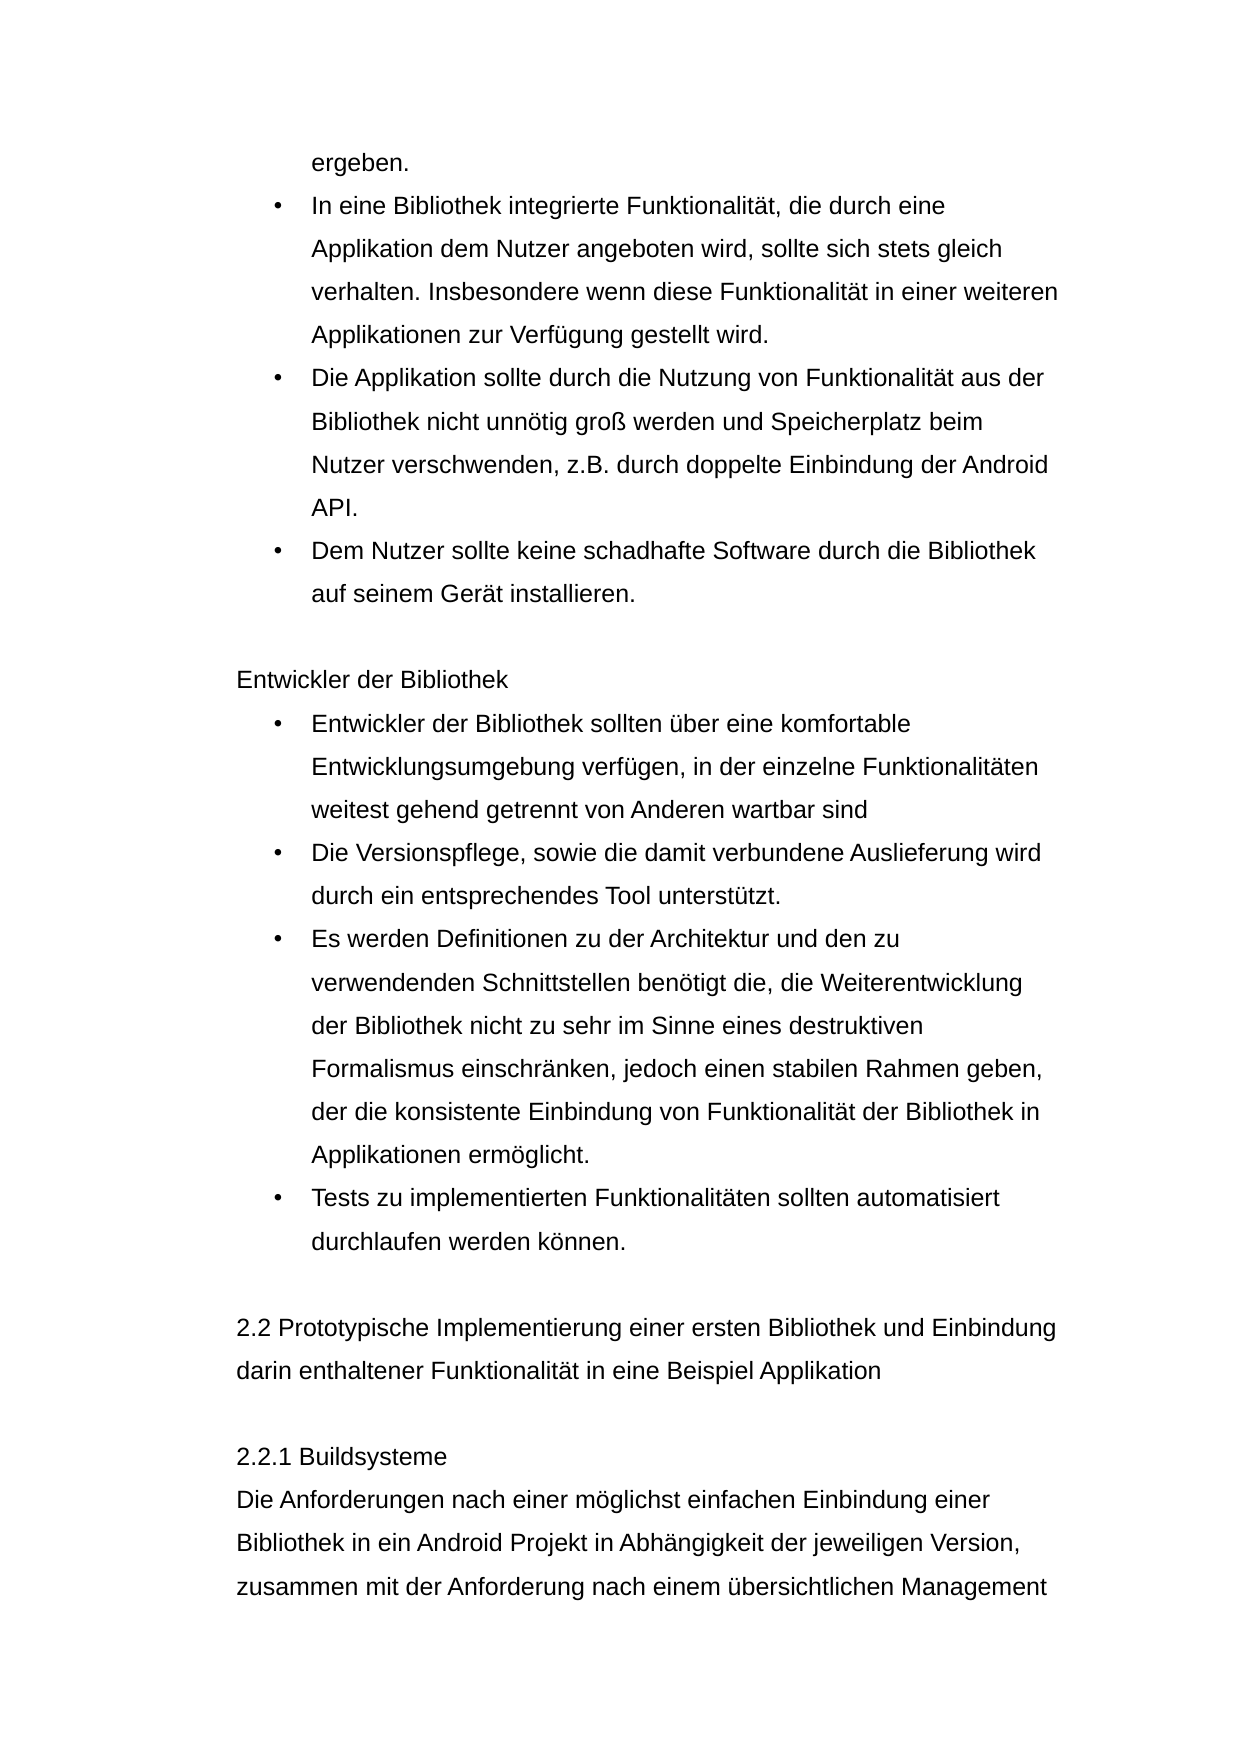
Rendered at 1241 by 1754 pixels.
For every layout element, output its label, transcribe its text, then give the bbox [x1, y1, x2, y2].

list Die Applikation sollte durch die Nutzung von Funktionalität aus der Bibliothek nicht unnötig groß werden und Speicherplatz beim Nutzer verschwenden, z.B. durch doppelte Einbindung der Android API. [274, 363, 1063, 522]
text Entwickler der Bibliothek [236, 665, 1063, 694]
list Entwickler der Bibliothek sollten über eine komfortable Entwicklungsumgebung verfügen, in der einzelne Funktionalitäten weitest gehend getrennt von Anderen wartbar sind [274, 708, 1063, 824]
list ergeben. [274, 148, 1063, 176]
list Die Versionspflege, sowie die damit verbundene Auslieferung wird durch ein entsprechendes Tool unterstützt. [274, 838, 1063, 910]
text 2.2 Prototypische Implementierung einer ersten Bibliothek und Einbindung darin enthaltener Funktionalität in eine Beispiel Applikation [236, 1313, 1063, 1384]
list Tests zu implementierten Funktionalitäten sollten automatisiert durchlaufen werden können. [274, 1183, 1063, 1255]
list Dem Nutzer sollte keine schadhafte Software durch die Bibliothek auf seinem Gerät installieren. [274, 536, 1063, 608]
text Die Anforderungen nach einer möglichst einfachen Einbindung einer Bibliothek in ein Android Projekt in Abhängigkeit der jeweiligen Version, zusammen mit der Anforderung nach einem übersichtlichen Management [236, 1485, 1063, 1600]
list In eine Bibliothek integrierte Funktionalität, die durch eine Applikation dem Nutzer angeboten wird, sollte sich stets gleich verhalten. Insbesondere wenn diese Funktionalität in einer weiteren Applikationen zur Verfügung gestellt wird. [274, 191, 1063, 349]
text 2.2.1 Buildsysteme [236, 1442, 1063, 1471]
list Es werden Definitionen zu der Architektur und den zu verwendenden Schnittstellen benötigt die, die Weiterentwicklung der Bibliothek nicht zu sehr im Sinne eines destruktiven Formalismus einschränken, jedoch einen stabilen Rahmen geben, der die konsistente Einbindung von Funktionalität der Bibliothek in Applikationen ermöglicht. [274, 924, 1063, 1169]
